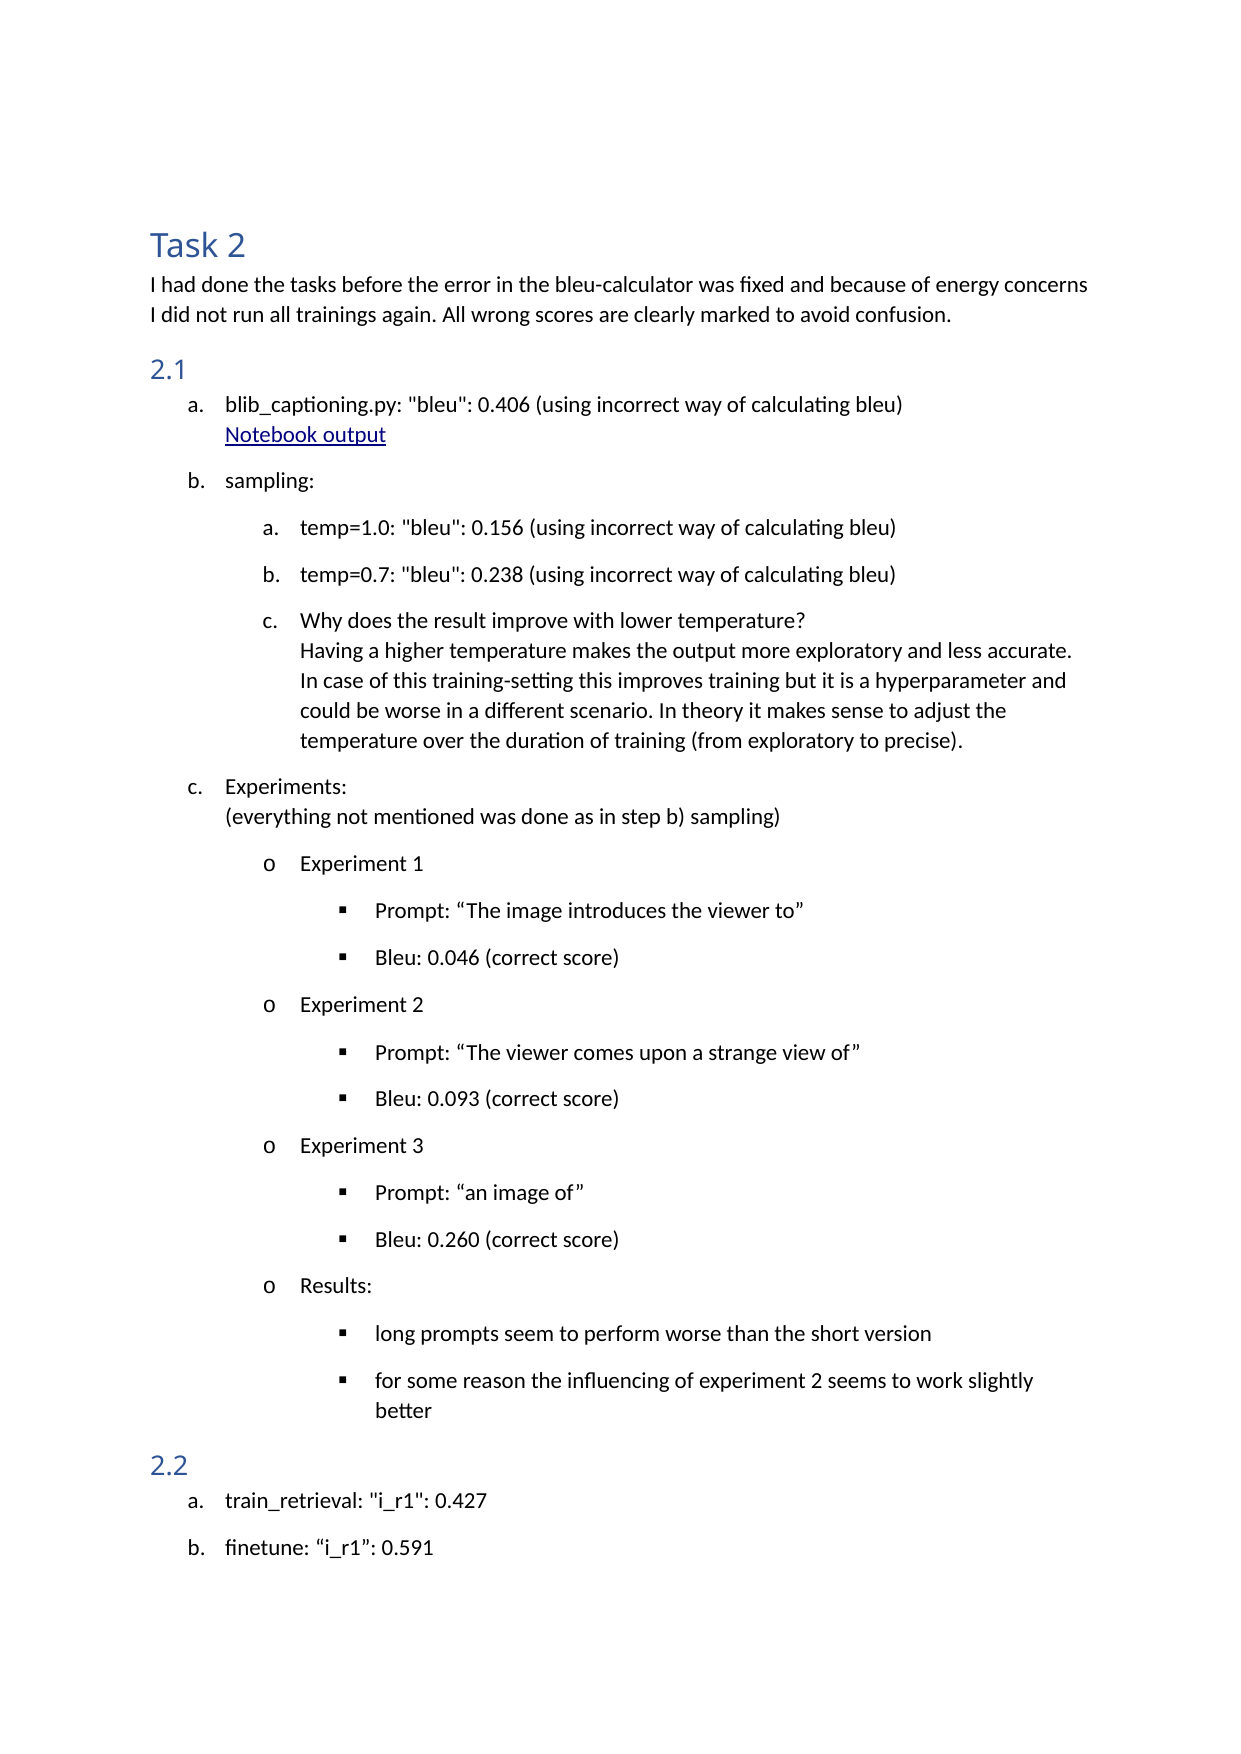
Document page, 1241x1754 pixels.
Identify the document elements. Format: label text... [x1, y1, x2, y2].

list Results: [262, 1272, 1090, 1301]
list sampling: [187, 467, 1090, 494]
list Experiment 1 [262, 849, 1090, 878]
list for some reason the influencing of experiment 2 seems to work slightly better [337, 1366, 1090, 1424]
list Prompt: “The image introduces the viewer to” [337, 897, 1090, 925]
list Bleu: 0.093 (correct score) [337, 1084, 1090, 1112]
list temp=1.0: "bleu": 0.156 (using incorrect way of calculating bleu) [262, 513, 1090, 541]
list temp=0.7: "bleu": 0.238 (using incorrect way of calculating bleu) [262, 560, 1090, 588]
list finetune: “i_r1”: 0.591 [187, 1533, 1090, 1561]
list Experiment 2 [262, 990, 1090, 1019]
list Why does the result improve with lower temperature? Having a higher temperature makes the output more exploratory and less accurate. In case of this training-setting this improves training but it is a hyperparameter and could be worse in a different scenario. In theory it makes sense to adjust the temperature over the duration of training (from exploratory to precise). [262, 606, 1090, 754]
list blib_captioning.py: "bleu": 0.406 (using incorrect way of calculating bleu) Notebook output [187, 390, 1090, 448]
list long prompts seem to perform worse than the short version [337, 1319, 1090, 1347]
list Prompt: “an image of” [337, 1178, 1090, 1207]
subtitle Task 2 [150, 222, 1090, 267]
list Bleu: 0.260 (correct score) [337, 1225, 1090, 1253]
list Experiments: (everything not mentioned was done as in step b) sampling) [187, 772, 1090, 830]
list Bleu: 0.046 (correct score) [337, 943, 1090, 971]
list Prompt: “The viewer comes upon a strange view of” [337, 1038, 1090, 1066]
list train_retrieval: "i_r1": 0.427 [187, 1486, 1090, 1514]
subtitle 2.1 [150, 351, 1090, 388]
list Experiment 3 [262, 1131, 1090, 1160]
text I had done the tasks before the error in the bleu-calculator was fixed and because of energy concerns I did not run all trainings again. All wrong scores are clearly marked to avoid confusion. [150, 270, 1090, 328]
subtitle 2.2 [150, 1447, 1090, 1483]
